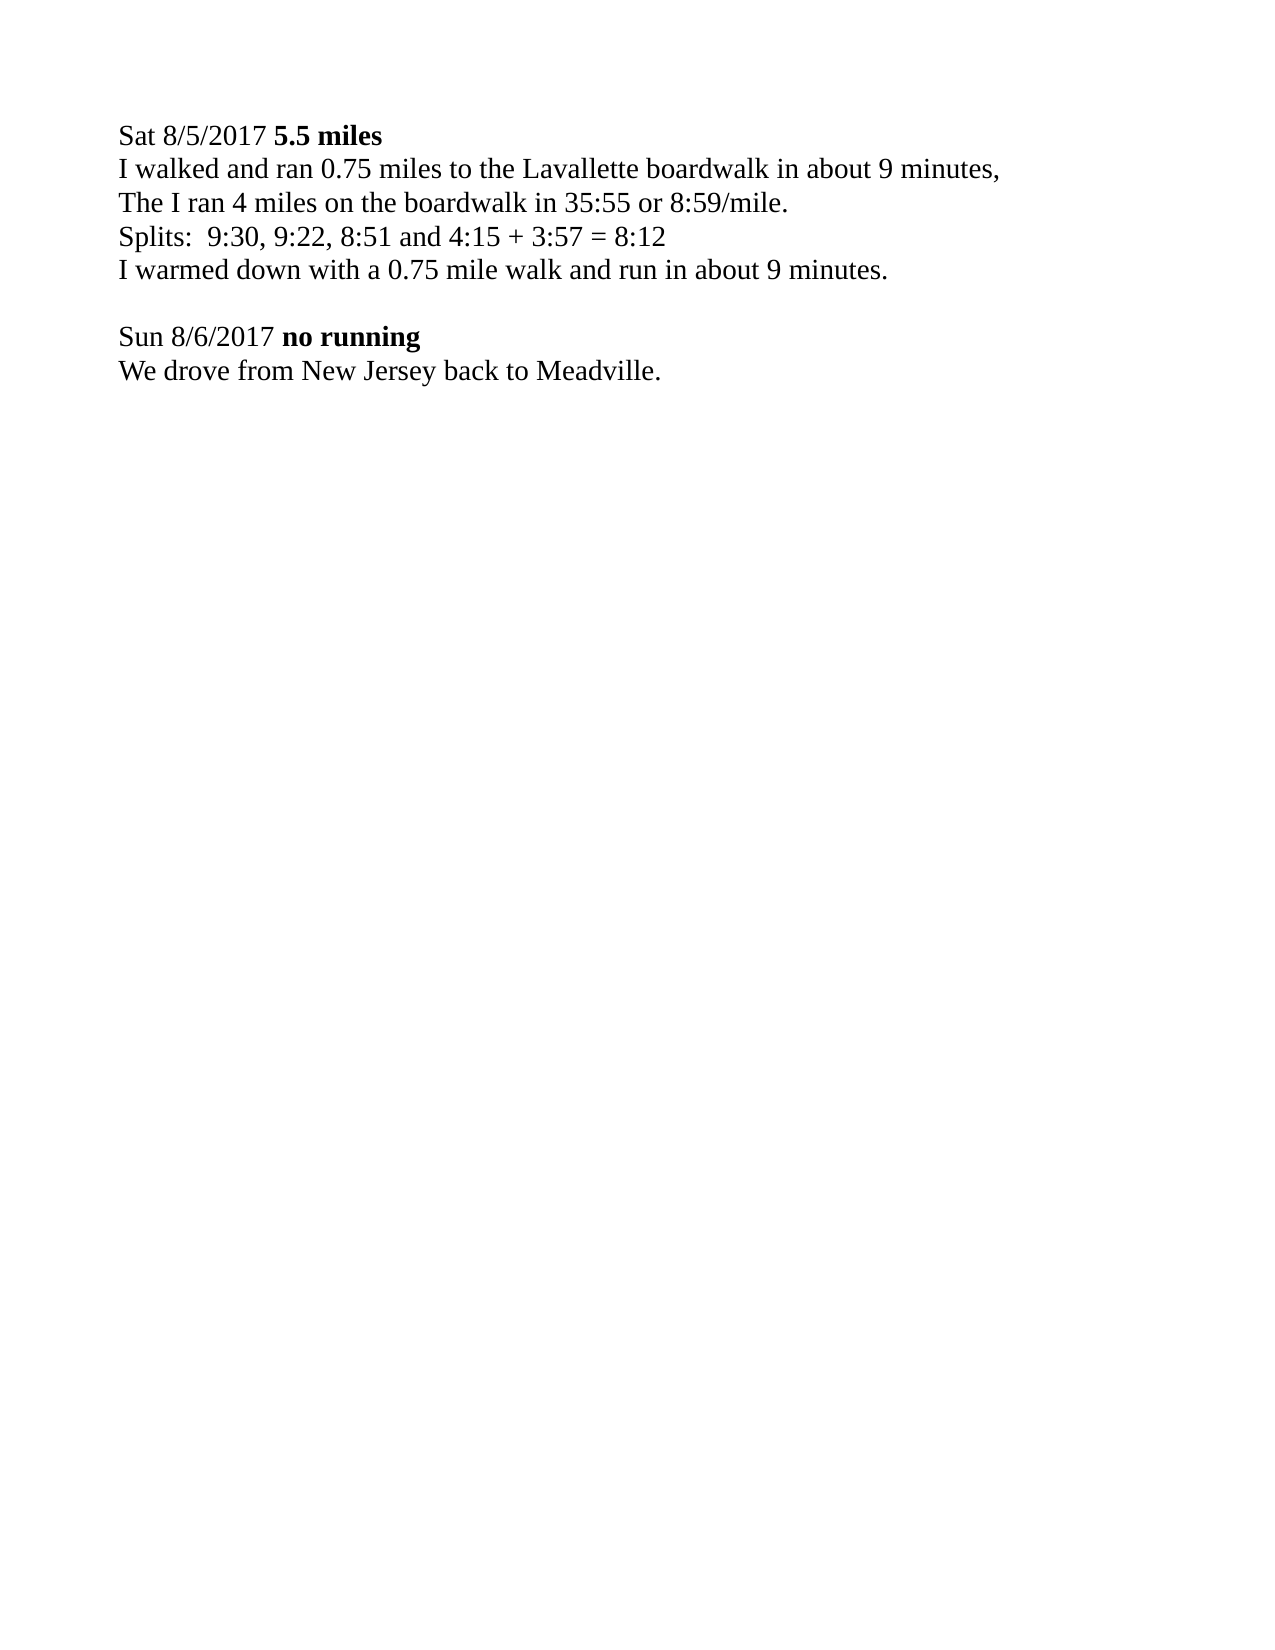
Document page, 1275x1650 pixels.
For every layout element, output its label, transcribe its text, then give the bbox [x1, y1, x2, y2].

text The I ran 4 miles on the boardwalk in 35:55 or 8:59/mile. [118, 185, 1157, 219]
text We drove from New Jersey back to Meadville. [118, 353, 1161, 386]
text I warmed down with a 0.75 mile walk and run in about 9 minutes. [118, 252, 1161, 286]
text Sat 8/5/2017 5.5 miles [118, 118, 1157, 152]
text Splits: 9:30, 9:22, 8:51 and 4:15 + 3:57 = 8:12 [118, 219, 1157, 252]
text Sun 8/6/2017 no running [118, 319, 1161, 353]
text I walked and ran 0.75 miles to the Lavallette boardwalk in about 9 minutes, [118, 152, 1157, 185]
